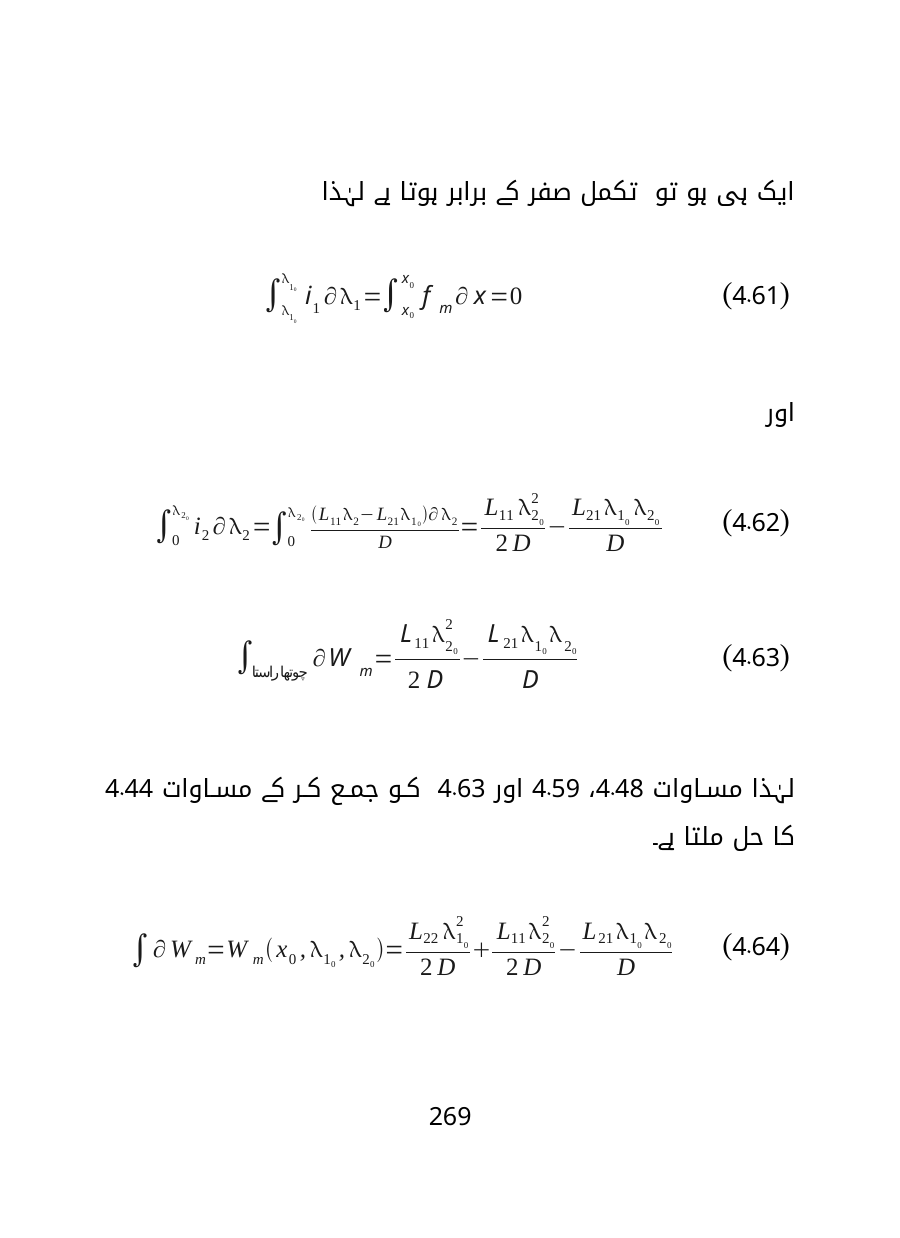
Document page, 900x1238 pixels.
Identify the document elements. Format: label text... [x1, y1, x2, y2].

table_header (4.61) [671, 262, 795, 343]
table_header (4.63) [699, 610, 795, 719]
table_header [105, 907, 698, 999]
text ایک ہی ہو تو تکمل صفر کے برابر ہوتا ہے لہٰذا [105, 168, 795, 216]
text اور [105, 389, 795, 437]
table_header [105, 610, 699, 719]
table_header (4.64) [698, 907, 795, 999]
text لہٰذا مساوات 4.48، 4.59 اور 4.63 کو جمع کر کے مساوات 4.44 کا حل ملتا ہے۔ [105, 766, 795, 860]
table_header (4.62) [702, 483, 795, 576]
table_header [105, 262, 671, 343]
table_header [105, 483, 702, 576]
